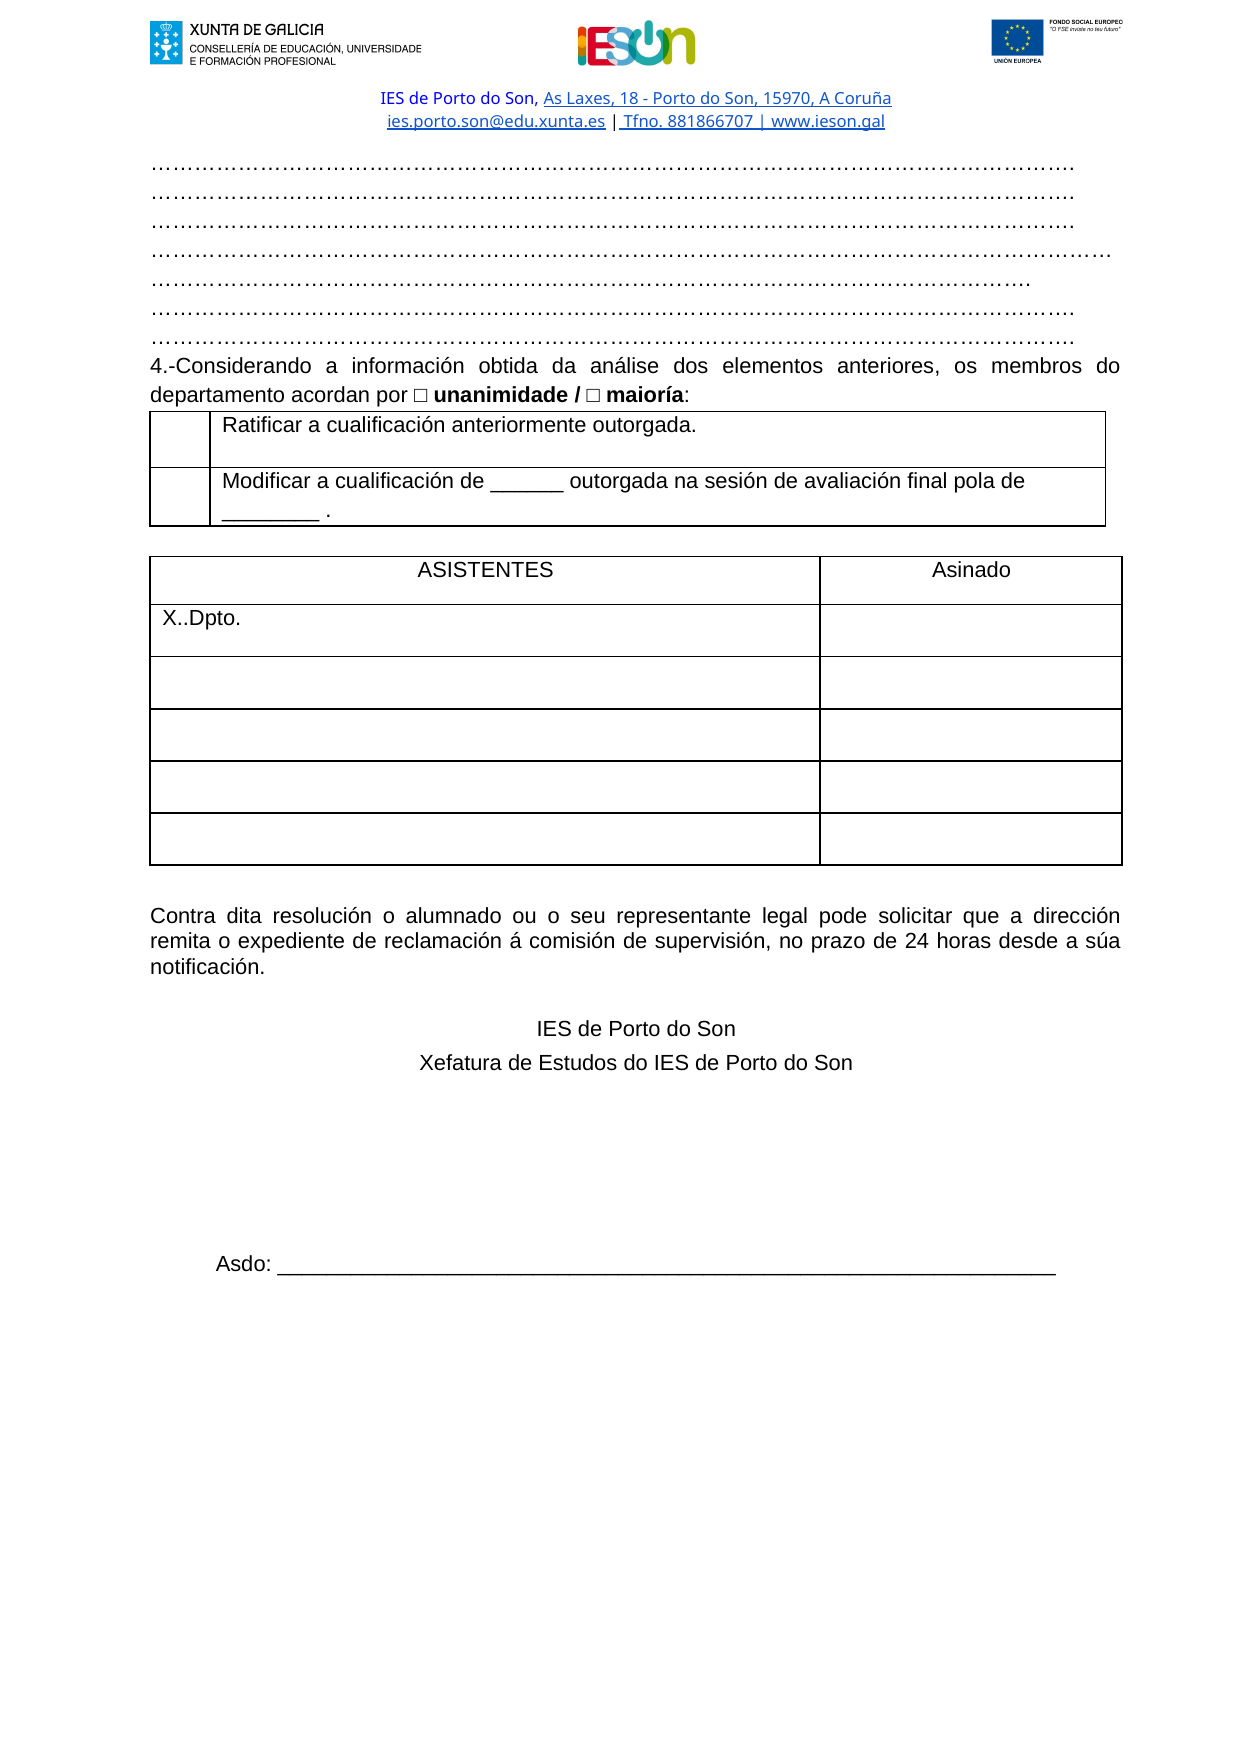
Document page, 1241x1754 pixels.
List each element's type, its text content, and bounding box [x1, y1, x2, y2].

picture [183, 21, 422, 65]
table_cell [151, 762, 819, 812]
subtitle IES de Porto do Son [150, 1016, 1122, 1041]
table_cell [151, 710, 819, 760]
table_cell X..Dpto. [151, 605, 819, 656]
table_cell [151, 657, 819, 708]
picture [575, 20, 698, 66]
table_cell Modificar a cualificación de ______ outorgada na sesión de avaliación final pola de ________ . [211, 468, 1105, 525]
table_header Asinado [821, 557, 1121, 604]
table_header Ratificar a cualificación anteriormente outorgada. [211, 412, 1105, 467]
text Asdo: ________________________________________________________________ [150, 1251, 1122, 1276]
picture [162, 39, 171, 59]
table_cell [821, 710, 1121, 760]
table_cell [821, 814, 1121, 864]
table_header ASISTENTES [151, 557, 819, 604]
text 4.-Considerando a información obtida da análise dos elementos anteriores, os membros do departamento acordan por □ unanimidade / □ maioría: [150, 353, 1122, 407]
text Xefatura de Estudos do IES de Porto do Son [150, 1050, 1122, 1075]
table_cell [151, 468, 209, 525]
table_cell [821, 605, 1121, 656]
subtitle Contra dita resolución o alumnado ou o seu representante legal pode solicitar que a dirección remita o expediente de reclamación á comisión de supervisión, no prazo de 24 horas desde a súa notificación. [150, 903, 1122, 979]
picture [991, 19, 1123, 65]
table_cell [821, 657, 1121, 708]
table_header [151, 412, 209, 467]
text ……………………………………………………………………………………………………………….……………………………………………………………………………………………………………….……………………………………………………………………………………………………………….……………………………………………………………………………………………………………………………………………………………………………………………………………………………….……………………………………………………………………………………………………………….………………………………………………………………………………………………………………. [150, 150, 1122, 349]
table_cell [151, 814, 819, 864]
table_cell [821, 762, 1121, 812]
